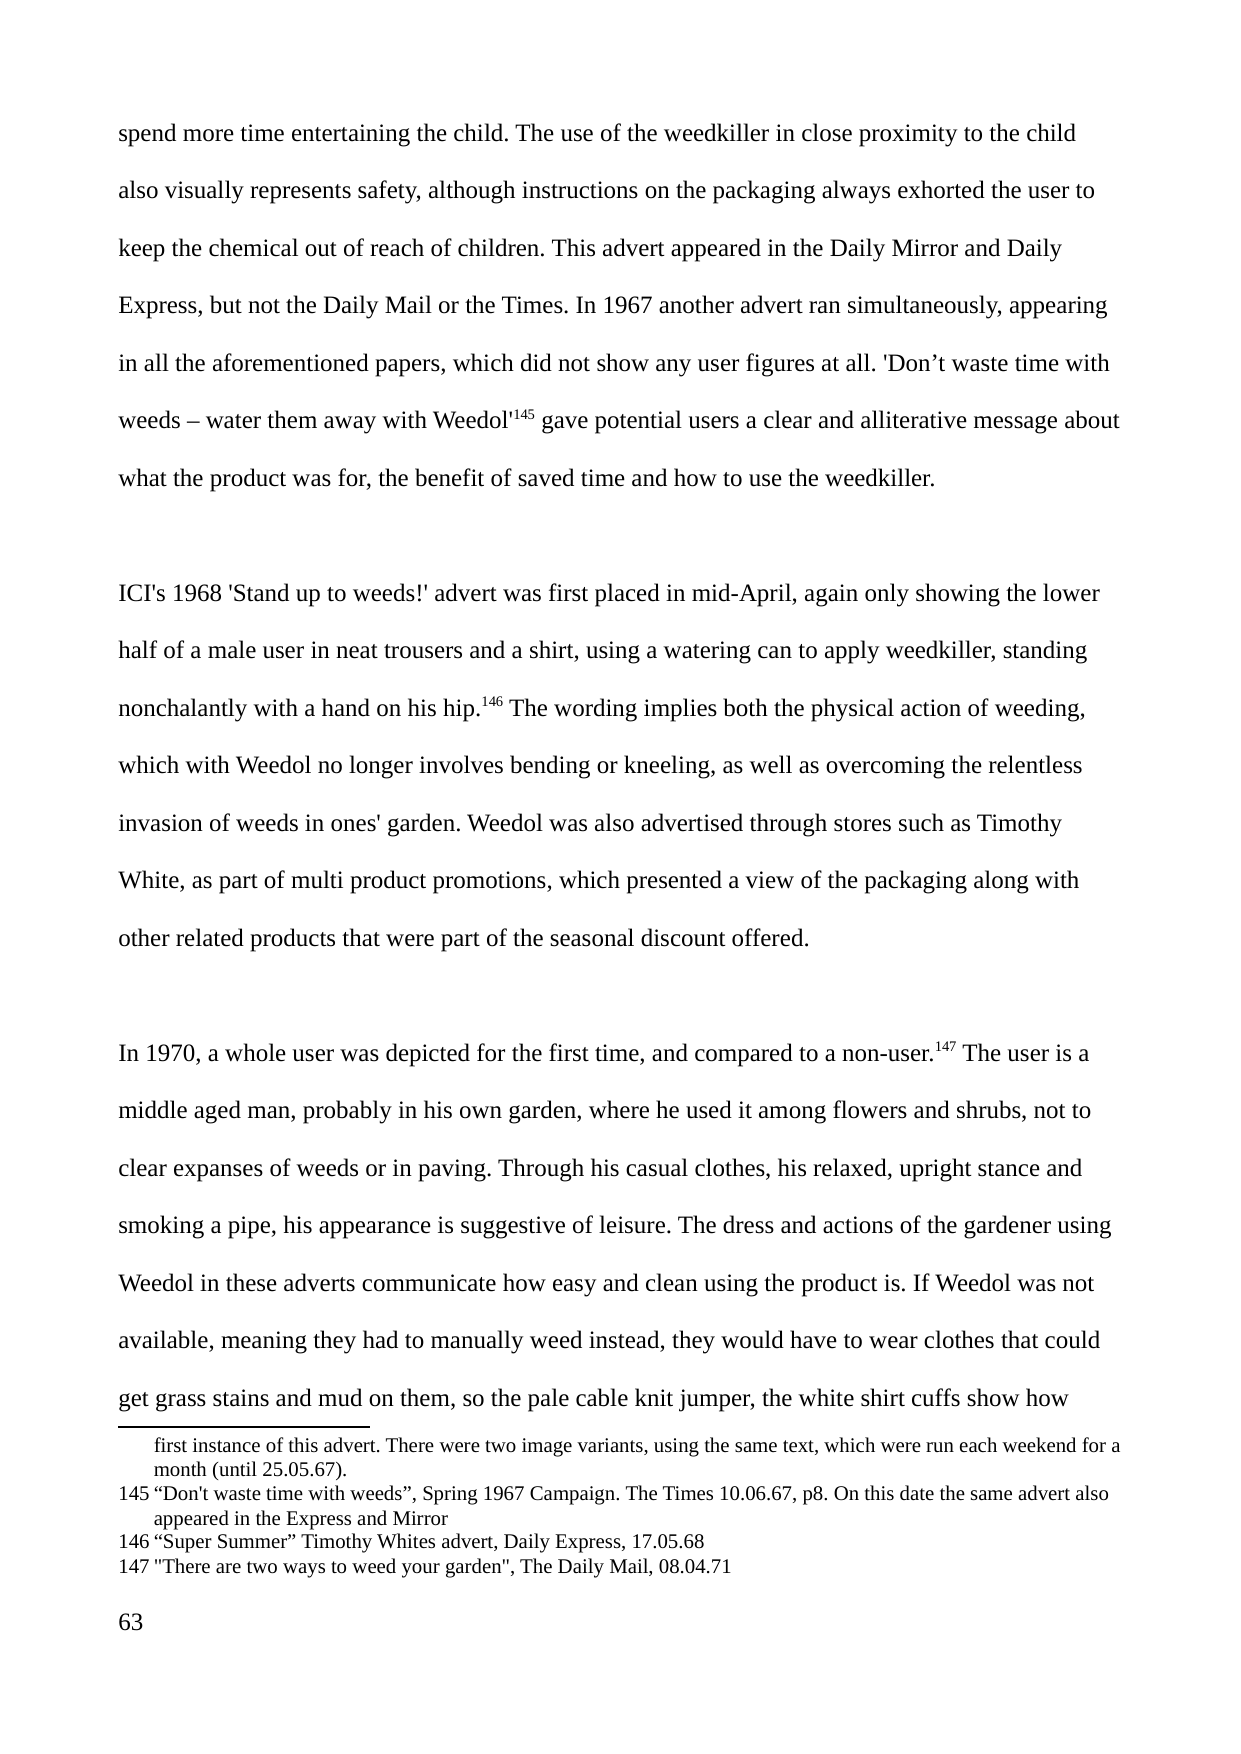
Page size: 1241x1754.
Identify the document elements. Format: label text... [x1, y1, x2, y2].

text first instance of this advert. There were two image variants, using the same text, which were run each weekend for a month (until 25.05.67). [118, 1433, 1122, 1481]
text “Don't waste time with weeds”, Spring 1967 Campaign. The Times 10.06.67, p8. On this date the same advert also appeared in the Express and Mirror [118, 1481, 1122, 1529]
text ICI's 1968 'Stand up to weeds!' advert was first placed in mid-April, again only showing the lower half of a male user in neat trousers and a shirt, using a watering can to apply weedkiller, standing nonchalantly with a hand on his hip. The wording implies both the physical action of weeding, which with Weedol no longer involves bending or kneeling, as well as overcoming the relentless invasion of weeds in ones' garden. Weedol was also advertised through stores such as Timothy White, as part of multi product promotions, which presented a view of the packaging along with other related products that were part of the seasonal discount offered. [118, 578, 1122, 952]
text In 1970, a whole user was depicted for the first time, and compared to a non-user. The user is a middle aged man, probably in his own garden, where he used it among flowers and shrubs, not to clear expanses of weeds or in paving. Through his casual clothes, his relaxed, upright stance and smoking a pipe, his appearance is suggestive of leisure. The dress and actions of the gardener using Weedol in these adverts communicate how easy and clean using the product is. If Weedol was not available, meaning they had to manually weed instead, they would have to wear clothes that could get grass stains and mud on them, so the pale cable knit jumper, the white shirt cuffs show how [118, 1038, 1122, 1412]
text “Super Summer” Timothy Whites advert, Daily Express, 17.05.68 [118, 1529, 1122, 1553]
text spend more time entertaining the child. The use of the weedkiller in close proximity to the child also visually represents safety, although instructions on the packaging always exhorted the user to keep the chemical out of reach of children. This advert appeared in the Daily Mirror and Daily Express, but not the Daily Mail or the Times. In 1967 another advert ran simultaneously, appearing in all the aforementioned papers, which did not show any user figures at all. 'Don’t waste time with weeds – water them away with Weedol' gave potential users a clear and alliterative message about what the product was for, the benefit of saved time and how to use the weedkiller. [118, 118, 1122, 492]
text "There are two ways to weed your garden", The Daily Mail, 08.04.71 [118, 1553, 1122, 1578]
